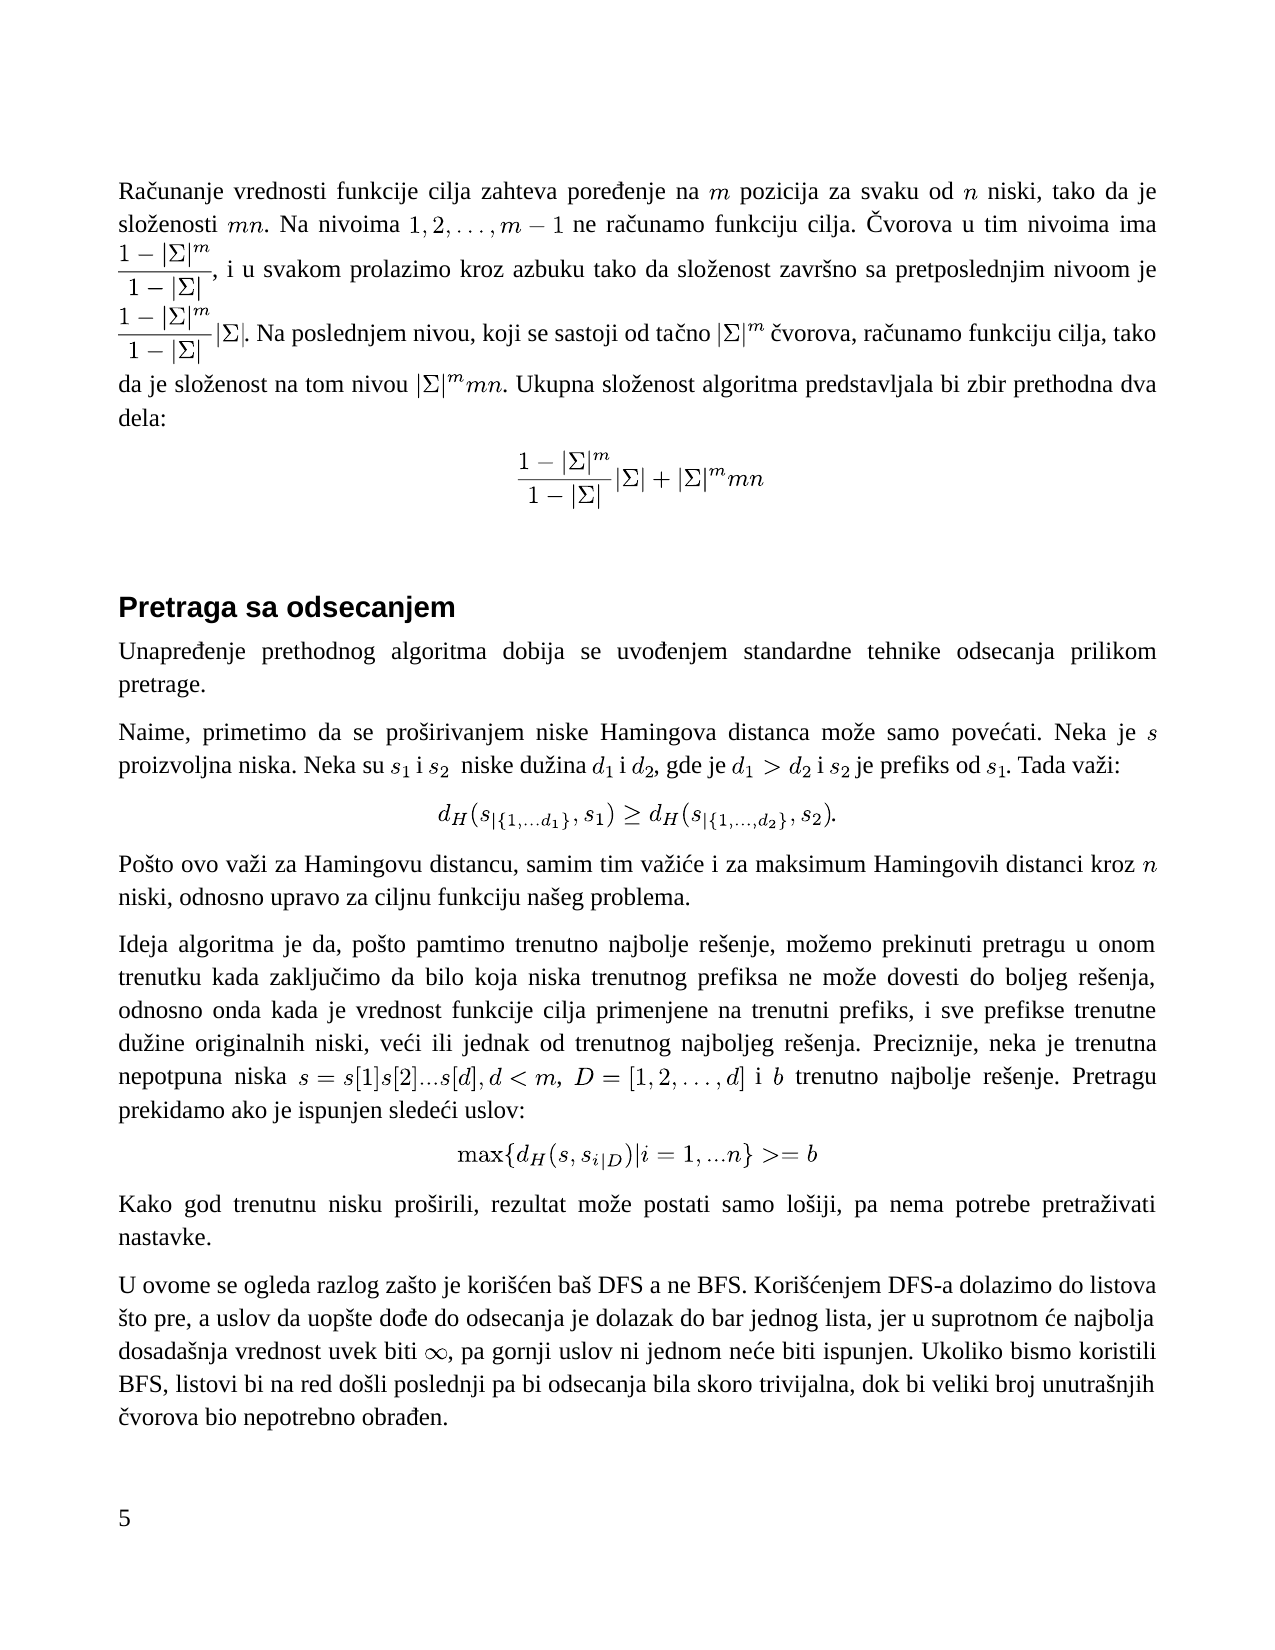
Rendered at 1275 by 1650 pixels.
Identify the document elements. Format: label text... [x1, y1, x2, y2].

text Unapređenje prethodnog algoritma dobija se uvođenjem standardne tehnike odsecanja prilikom pretrage. [118, 636, 1157, 698]
text U ovome se ogleda razlog zašto je korišćen baš DFS a ne BFS. Korišćenjem DFS-a dolazimo do listova što pre, a uslov da uopšte dođe do odsecanja je dolazak do bar jednog lista, jer u suprotnom će najbolja dosadašnja vrednost uvek biti , pa gornji uslov ni jednom neće biti ispunjen. Ukoliko bismo koristili BFS, listovi bi na red došli poslednji pa bi odsecanja bila skoro trivijalna, dok bi veliki broj unutrašnjih čvorova bio nepotrebno obrađen. [118, 1270, 1157, 1431]
text Ideja algoritma je da, pošto pamtimo trenutno najbolje rešenje, možemo prekinuti pretragu u onom trenutku kada zaključimo da bilo koja niska trenutnog prefiksa ne može dovesti do boljeg rešenja, odnosno onda kada je vrednost funkcije cilja primenjene na trenutni prefiks, i sve prefikse trenutne dužine originalnih niski, veći ili jednak od trenutnog najboljeg rešenja. Preciznije, neka je trenutna nepotpuna niska , i trenutno najbolje rešenje. Pretragu prekidamo ako je ispunjen sledeći uslov: [118, 929, 1157, 1124]
text Računanje vrednosti funkcije cilja zahteva poređenje na pozicija za svaku od niski, tako da je složenosti . Na nivoima ne računamo funkciju cilja. Čvorova u tim nivoima ima , i u svakom prolazimo kroz azbuku tako da složenost završno sa pretposlednjim nivoom je . Na poslednjem nivou, koji se sastoji od tačno čvorova, računamo funkciju cilja, tako da je složenost na tom nivou . Ukupna složenost algoritma predstavljala bi zbir prethodna dva dela: [118, 176, 1157, 431]
text Naime, primetimo da se proširivanjem niske Hamingova distanca može samo povećati. Neka je proizvoljna niska. Neka su i niske dužina i , gde je i je prefiks od . Tada važi: [118, 717, 1157, 779]
subtitle Pretraga sa odsecanjem [118, 590, 1157, 624]
text . [118, 798, 1157, 830]
text Pošto ovo važi za Hamingovu distancu, samim tim važiće i za maksimum Hamingovih distanci kroz niski, odnosno upravo za ciljnu funkciju našeg problema. [118, 849, 1157, 911]
text Kako god trenutnu nisku proširili, rezultat može postati samo lošiji, pa nema potrebe pretraživati nastavke. [118, 1189, 1157, 1251]
